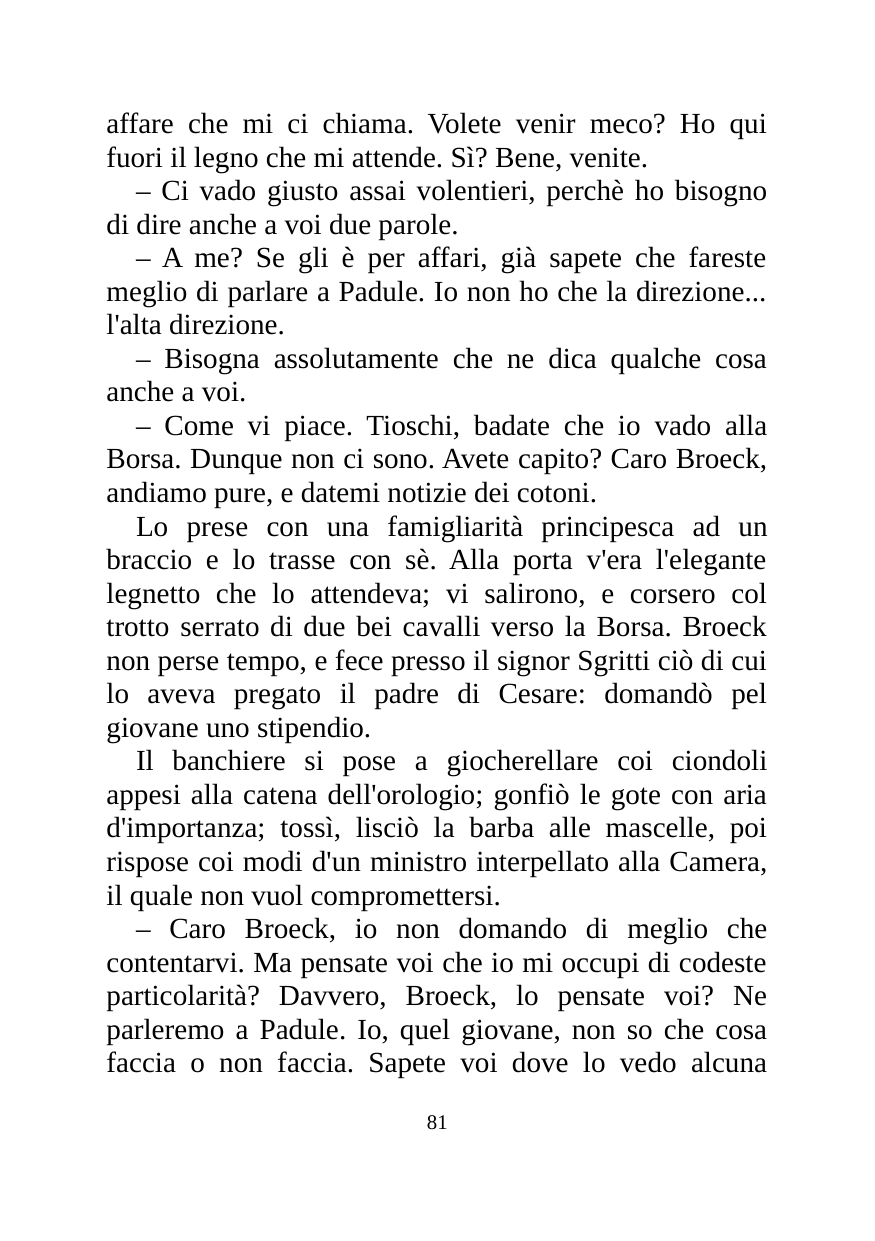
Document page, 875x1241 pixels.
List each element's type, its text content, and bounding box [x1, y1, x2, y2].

text Lo prese con una famigliarità principesca ad un braccio e lo trasse con sè. Alla porta v'era l'elegante legnetto che lo attendeva; vi salirono, e corsero col trotto serrato di due bei cavalli verso la Borsa. Broeck non perse tempo, e fece presso il signor Sgritti ciò di cui lo aveva pregato il padre di Cesare: domandò pel giovane uno stipendio. [106, 509, 768, 743]
text – Bisogna assolutamente che ne dica qualche cosa anche a voi. [106, 341, 768, 408]
text – A me? Se gli è per affari, già sapete che fareste meglio di parlare a Padule. Io non ho che la direzione... l'alta direzione. [106, 240, 768, 341]
text – Ci vado giusto assai volentieri, perchè ho bisogno di dire anche a voi due parole. [106, 173, 768, 240]
text affare che mi ci chiama. Volete venir meco? Ho qui fuori il legno che mi attende. Sì? Bene, venite. [106, 106, 768, 173]
text – Caro Broeck, io non domando di meglio che contentarvi. Ma pensate voi che io mi occupi di codeste particolarità? Davvero, Broeck, lo pensate voi? Ne parleremo a Padule. Io, quel giovane, non so che cosa faccia o non faccia. Sapete voi dove lo vedo alcuna [106, 911, 768, 1079]
text Il banchiere si pose a giocherellare coi ciondoli appesi alla catena dell'orologio; gonfiò le gote con aria d'importanza; tossì, lisciò la barba alle mascelle, poi rispose coi modi d'un ministro interpellato alla Camera, il quale non vuol compromettersi. [106, 743, 768, 911]
text – Come vi piace. Tioschi, badate che io vado alla Borsa. Dunque non ci sono. Avete capito? Caro Broeck, andiamo pure, e datemi notizie dei cotoni. [106, 408, 768, 509]
